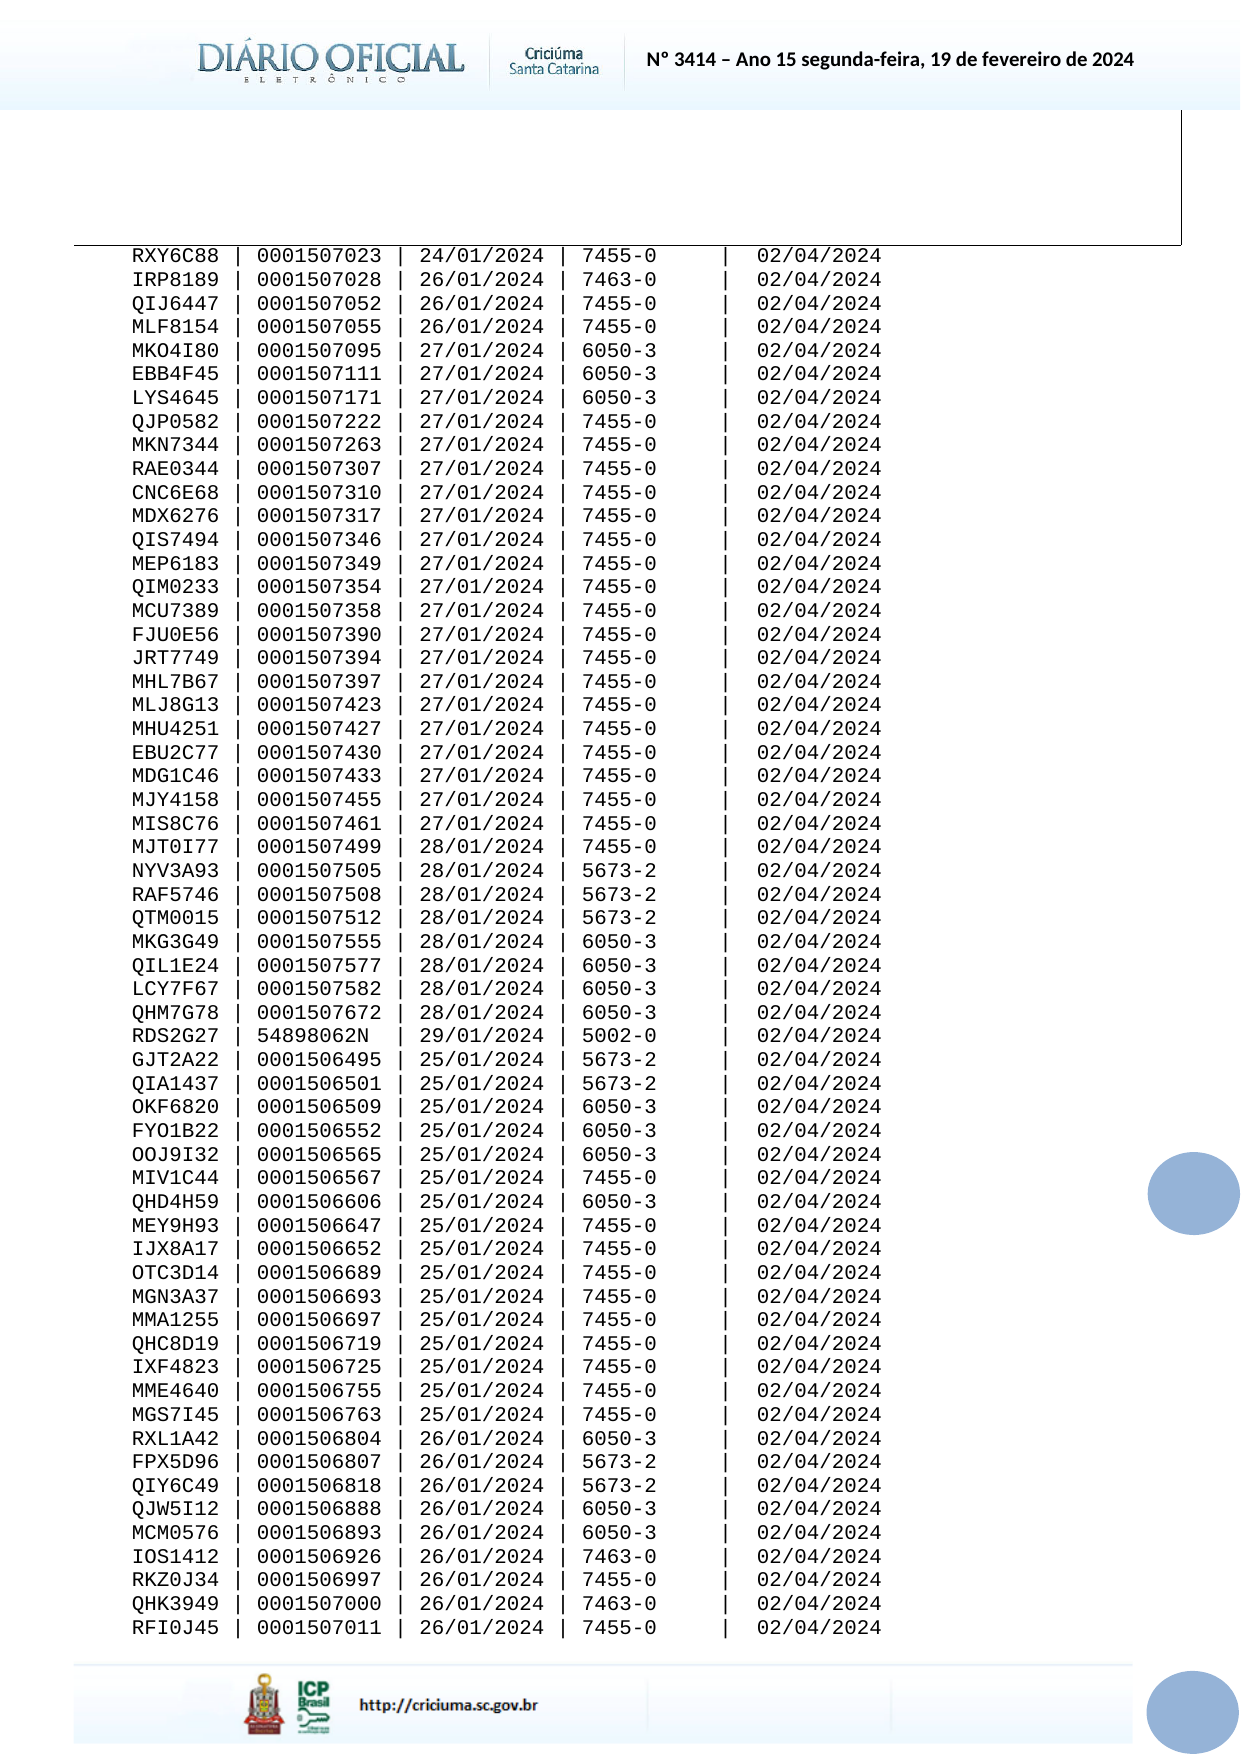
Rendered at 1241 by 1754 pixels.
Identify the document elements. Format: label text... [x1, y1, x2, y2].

text IRP8189 | 0001507028 | 26/01/2024 | 7463-0 | 02/04/2024 [44, 269, 1181, 292]
text EBU2C77 | 0001507430 | 27/01/2024 | 7455-0 | 02/04/2024 [44, 742, 1181, 765]
text QTM0015 | 0001507512 | 28/01/2024 | 5673-2 | 02/04/2024 [44, 907, 1181, 931]
text QJP0582 | 0001507222 | 27/01/2024 | 7455-0 | 02/04/2024 [44, 411, 1181, 434]
text IXF4823 | 0001506725 | 25/01/2024 | 7455-0 | 02/04/2024 [44, 1357, 1181, 1380]
text MDX6276 | 0001507317 | 27/01/2024 | 7455-0 | 02/04/2024 [44, 505, 1181, 529]
text MMA1255 | 0001506697 | 25/01/2024 | 7455-0 | 02/04/2024 [44, 1309, 1181, 1333]
text RDS2G27 | 54898062N | 29/01/2024 | 5002-0 | 02/04/2024 [44, 1026, 1181, 1049]
text MJT0I77 | 0001507499 | 28/01/2024 | 7455-0 | 02/04/2024 [44, 836, 1181, 860]
text OKF6820 | 0001506509 | 25/01/2024 | 6050-3 | 02/04/2024 [44, 1096, 1181, 1120]
text GJT2A22 | 0001506495 | 25/01/2024 | 5673-2 | 02/04/2024 [44, 1049, 1181, 1073]
text EBB4F45 | 0001507111 | 27/01/2024 | 6050-3 | 02/04/2024 [44, 363, 1181, 387]
text QIY6C49 | 0001506818 | 26/01/2024 | 5673-2 | 02/04/2024 [44, 1475, 1181, 1498]
text OOJ9I32 | 0001506565 | 25/01/2024 | 6050-3 | 02/04/2024 [44, 1144, 1181, 1167]
text QHC8D19 | 0001506719 | 25/01/2024 | 7455-0 | 02/04/2024 [44, 1333, 1181, 1357]
text QIM0233 | 0001507354 | 27/01/2024 | 7455-0 | 02/04/2024 [44, 576, 1181, 600]
text RAF5746 | 0001507508 | 28/01/2024 | 5673-2 | 02/04/2024 [44, 884, 1181, 907]
text QJW5I12 | 0001506888 | 26/01/2024 | 6050-3 | 02/04/2024 [44, 1498, 1181, 1522]
text MME4640 | 0001506755 | 25/01/2024 | 7455-0 | 02/04/2024 [44, 1380, 1181, 1404]
text FJU0E56 | 0001507390 | 27/01/2024 | 7455-0 | 02/04/2024 [44, 623, 1181, 647]
text QIJ6447 | 0001507052 | 26/01/2024 | 7455-0 | 02/04/2024 [44, 292, 1181, 316]
text MGS7I45 | 0001506763 | 25/01/2024 | 7455-0 | 02/04/2024 [44, 1404, 1181, 1427]
text MHU4251 | 0001507427 | 27/01/2024 | 7455-0 | 02/04/2024 [44, 718, 1181, 742]
text MCM0576 | 0001506893 | 26/01/2024 | 6050-3 | 02/04/2024 [44, 1522, 1181, 1546]
text QHM7G78 | 0001507672 | 28/01/2024 | 6050-3 | 02/04/2024 [44, 1002, 1181, 1026]
text MLJ8G13 | 0001507423 | 27/01/2024 | 7455-0 | 02/04/2024 [44, 694, 1181, 718]
text IOS1412 | 0001506926 | 26/01/2024 | 7463-0 | 02/04/2024 [44, 1546, 1181, 1569]
text QIA1437 | 0001506501 | 25/01/2024 | 5673-2 | 02/04/2024 [44, 1073, 1181, 1096]
text MEY9H93 | 0001506647 | 25/01/2024 | 7455-0 | 02/04/2024 [44, 1215, 1181, 1238]
text QIL1E24 | 0001507577 | 28/01/2024 | 6050-3 | 02/04/2024 [44, 954, 1181, 978]
text MKN7344 | 0001507263 | 27/01/2024 | 7455-0 | 02/04/2024 [44, 434, 1181, 458]
text MIS8C76 | 0001507461 | 27/01/2024 | 7455-0 | 02/04/2024 [44, 813, 1181, 836]
text FPX5D96 | 0001506807 | 26/01/2024 | 5673-2 | 02/04/2024 [44, 1451, 1181, 1475]
text LYS4645 | 0001507171 | 27/01/2024 | 6050-3 | 02/04/2024 [44, 387, 1181, 411]
text MKG3G49 | 0001507555 | 28/01/2024 | 6050-3 | 02/04/2024 [44, 931, 1181, 954]
text MJY4158 | 0001507455 | 27/01/2024 | 7455-0 | 02/04/2024 [44, 789, 1181, 813]
text MDG1C46 | 0001507433 | 27/01/2024 | 7455-0 | 02/04/2024 [44, 765, 1181, 789]
text MCU7389 | 0001507358 | 27/01/2024 | 7455-0 | 02/04/2024 [44, 600, 1181, 623]
text CNC6E68 | 0001507310 | 27/01/2024 | 7455-0 | 02/04/2024 [44, 482, 1181, 505]
text OTC3D14 | 0001506689 | 25/01/2024 | 7455-0 | 02/04/2024 [44, 1262, 1181, 1286]
text QIS7494 | 0001507346 | 27/01/2024 | 7455-0 | 02/04/2024 [44, 529, 1181, 553]
text MHL7B67 | 0001507397 | 27/01/2024 | 7455-0 | 02/04/2024 [44, 671, 1181, 694]
text MGN3A37 | 0001506693 | 25/01/2024 | 7455-0 | 02/04/2024 [44, 1286, 1181, 1309]
text IJX8A17 | 0001506652 | 25/01/2024 | 7455-0 | 02/04/2024 [44, 1238, 1181, 1262]
text MIV1C44 | 0001506567 | 25/01/2024 | 7455-0 | 02/04/2024 [44, 1167, 1157, 1191]
text RFI0J45 | 0001507011 | 26/01/2024 | 7455-0 | 02/04/2024 [44, 1617, 1181, 1640]
text LCY7F67 | 0001507582 | 28/01/2024 | 6050-3 | 02/04/2024 [44, 978, 1181, 1002]
text QHK3949 | 0001507000 | 26/01/2024 | 7463-0 | 02/04/2024 [44, 1593, 1181, 1617]
text JRT7749 | 0001507394 | 27/01/2024 | 7455-0 | 02/04/2024 [44, 647, 1181, 671]
text RXL1A42 | 0001506804 | 26/01/2024 | 6050-3 | 02/04/2024 [44, 1427, 1181, 1451]
text FYO1B22 | 0001506552 | 25/01/2024 | 6050-3 | 02/04/2024 [44, 1120, 1181, 1144]
text RKZ0J34 | 0001506997 | 26/01/2024 | 7455-0 | 02/04/2024 [44, 1569, 1181, 1593]
text MLF8154 | 0001507055 | 26/01/2024 | 7455-0 | 02/04/2024 [44, 316, 1181, 340]
text QHD4H59 | 0001506606 | 25/01/2024 | 6050-3 | 02/04/2024 [44, 1191, 1153, 1215]
text MKO4I80 | 0001507095 | 27/01/2024 | 6050-3 | 02/04/2024 [44, 340, 1181, 363]
text RAE0344 | 0001507307 | 27/01/2024 | 7455-0 | 02/04/2024 [44, 458, 1181, 482]
text NYV3A93 | 0001507505 | 28/01/2024 | 5673-2 | 02/04/2024 [44, 860, 1181, 884]
text MEP6183 | 0001507349 | 27/01/2024 | 7455-0 | 02/04/2024 [44, 553, 1181, 576]
text RXY6C88 | 0001507023 | 24/01/2024 | 7455-0 | 02/04/2024 [44, 245, 1181, 269]
